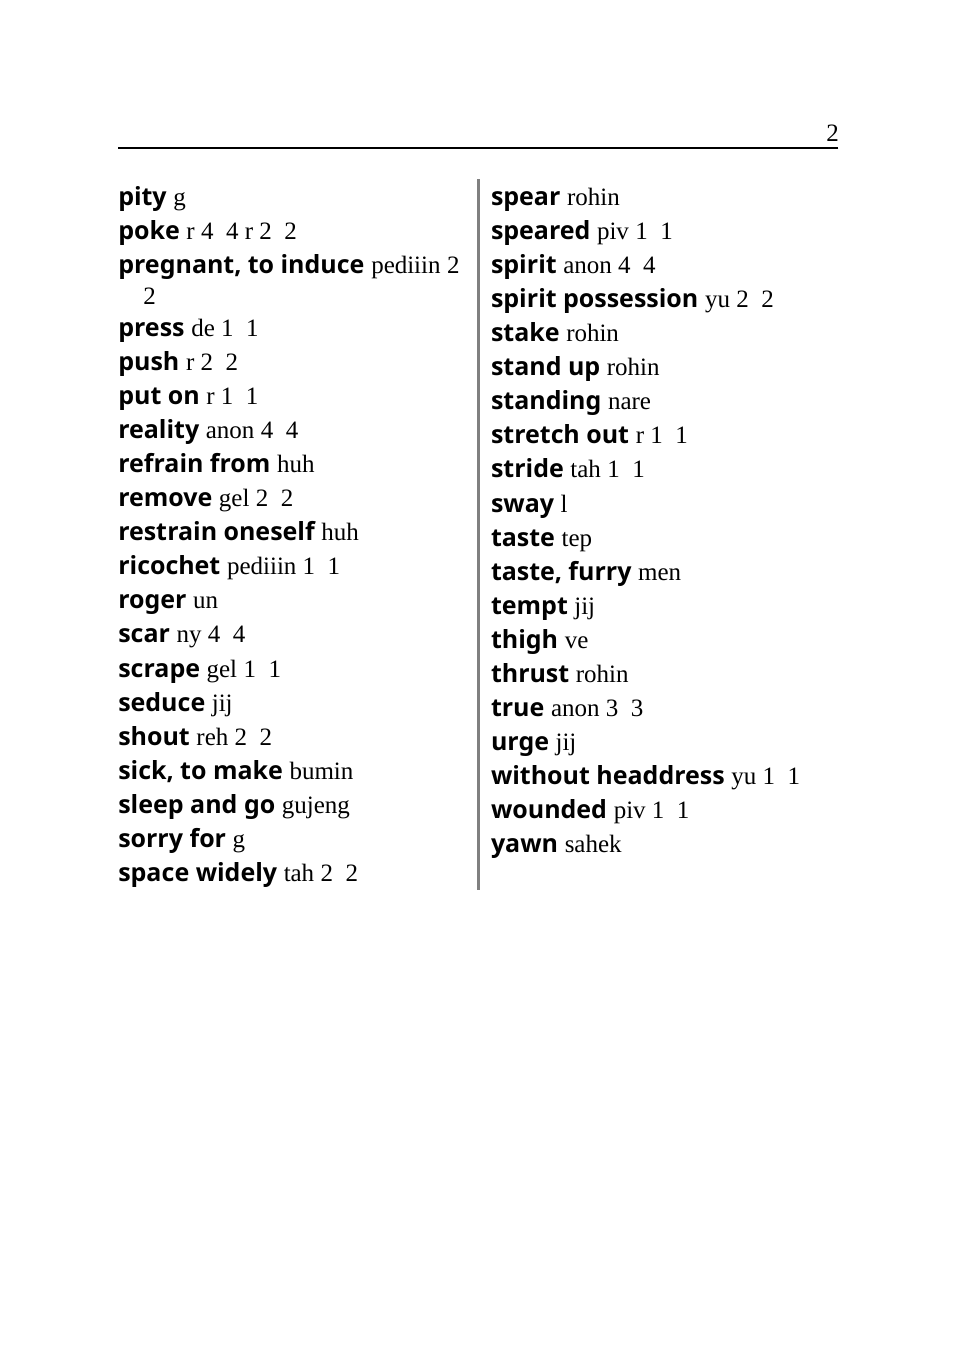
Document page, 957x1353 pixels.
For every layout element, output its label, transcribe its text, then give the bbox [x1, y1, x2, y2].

text restrain oneself huh [118, 514, 466, 548]
text seduce jij [118, 684, 466, 718]
text stand up rohin [491, 349, 838, 383]
text scrape gel 1 1 [118, 650, 466, 684]
text taste, furry men [491, 553, 838, 587]
text roger un [118, 582, 466, 616]
text yawn sahek [491, 826, 838, 860]
text ricochet pediiin 1 1 [118, 548, 466, 582]
text space widely tah 2 2 [118, 854, 466, 889]
text stretch out r 1 1 [491, 417, 838, 451]
text sleep and go gujeng [118, 786, 466, 821]
text scar ny 4 4 [118, 616, 466, 650]
text shout reh 2 2 [118, 718, 466, 752]
text poke r 4 4 r 2 2 [118, 213, 466, 247]
text pregnant, to induce pediiin 2 2 [118, 247, 466, 309]
text thigh ve [491, 621, 838, 656]
text urge jij [491, 724, 838, 758]
text sway l [491, 485, 838, 519]
text wounded piv 1 1 [491, 792, 838, 826]
text standing nare [491, 383, 838, 417]
text sorry for g [118, 821, 466, 854]
text spear rohin [491, 179, 838, 213]
text refrain from huh [118, 446, 466, 480]
text push r 2 2 [118, 344, 466, 378]
text put on r 1 1 [118, 378, 466, 412]
text without headdress yu 1 1 [491, 758, 838, 792]
text taste tep [491, 519, 838, 553]
text stake rohin [491, 315, 838, 349]
text thrust rohin [491, 656, 838, 689]
text spirit anon 4 4 [491, 247, 838, 281]
text reality anon 4 4 [118, 412, 466, 446]
text tempt jij [491, 587, 838, 621]
text remove gel 2 2 [118, 480, 466, 514]
text speared piv 1 1 [491, 213, 838, 247]
text press de 1 1 [118, 309, 466, 344]
text sick, to make bumin [118, 752, 466, 786]
text spirit possession yu 2 2 [491, 281, 838, 315]
text pity g [118, 179, 466, 213]
text stride tah 1 1 [491, 451, 838, 485]
text true anon 3 3 [491, 689, 838, 724]
